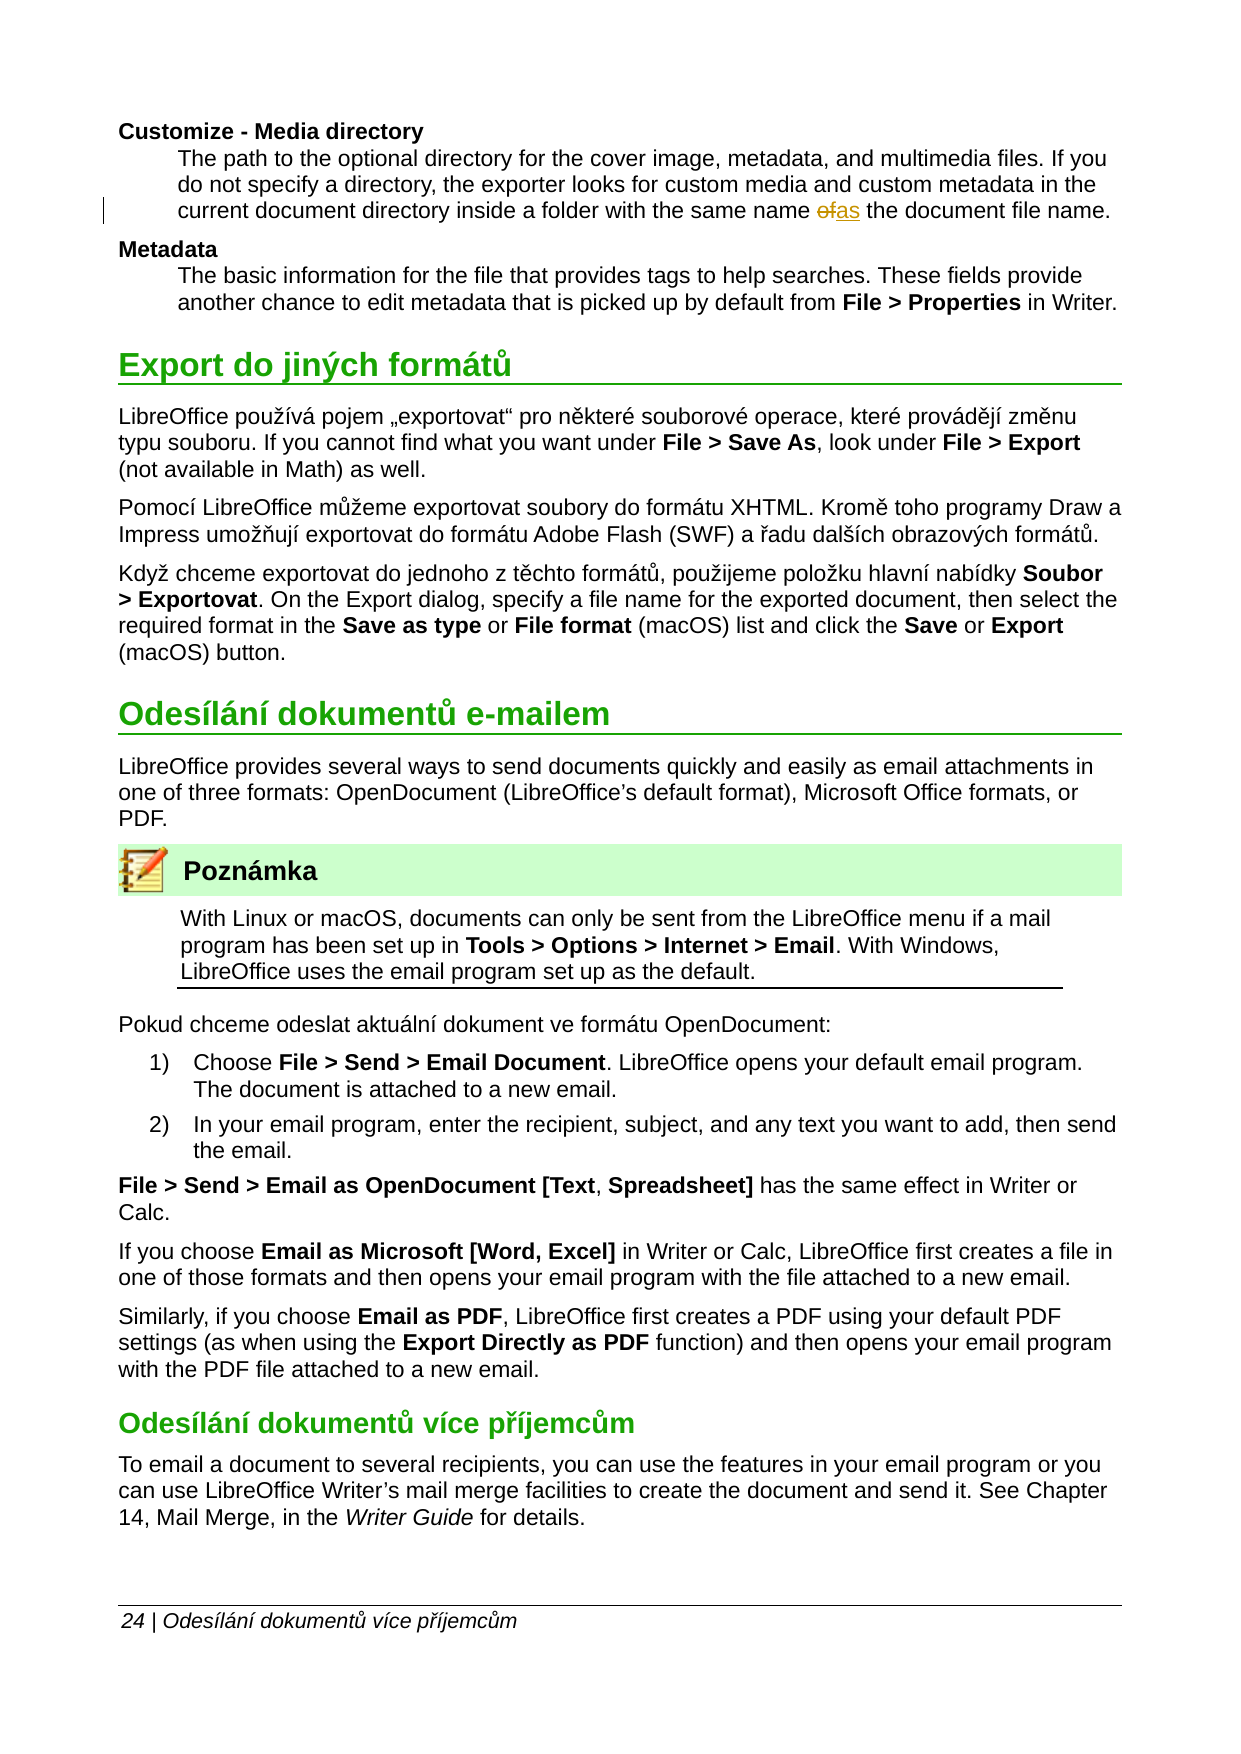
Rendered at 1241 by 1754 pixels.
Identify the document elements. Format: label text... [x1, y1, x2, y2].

text If you choose Email as Microsoft [Word, Excel] in Writer or Calc, LibreOffice first creates a file in one of those formats and then opens your email program with the file attached to a new email. [118, 1238, 1122, 1290]
text Když chceme exportovat do jednoho z těchto formátů, použijeme položku hlavní nabídky Soubor > Exportovat. On the Export dialog, specify a file name for the exported document, then select the required format in the Save as type or File format (macOS) list and click the Save or Export (macOS) button. [118, 559, 1122, 665]
text The basic information for the file that provides tags to help searches. These fields provide another chance to edit metadata that is picked up by default from File > Properties in Writer. [177, 262, 1122, 315]
list In your email program, enter the recipient, subject, and any text you want to add, then send the email. [169, 1111, 1122, 1164]
picture [119, 845, 170, 896]
text Similarly, if you choose Email as PDF, LibreOffice first creates a PDF using your default PDF settings (as when using the Export Directly as PDF function) and then opens your email program with the PDF file attached to a new email. [118, 1303, 1122, 1382]
text With Linux or macOS, documents can only be sent from the LibreOffice menu if a mail program has been set up in Tools > Options > Internet > Email. With Windows, LibreOffice uses the email program set up as the default. [177, 902, 1063, 987]
list Choose File > Send > Email Document. LibreOffice opens your default email program. The document is attached to a new email. [169, 1049, 1122, 1102]
text To email a document to several recipients, you can use the features in your email program or you can use LibreOffice Writer’s mail merge facilities to create the document and send it. See Chapter 14, Mail Merge, in the Writer Guide for details. [118, 1451, 1122, 1530]
subtitle Odesílání dokumentů více příjemcům [118, 1406, 1122, 1439]
text The path to the optional directory for the cover image, metadata, and multimedia files. If you do not specify a directory, the exporter looks for custom media and custom metadata in the current document directory inside a folder with the same name as the document file name. [177, 144, 1122, 223]
text LibreOffice provides several ways to send documents quickly and easily as email attachments in one of three formats: OpenDocument (LibreOffice’s default format), Microsoft Office formats, or PDF. [118, 753, 1122, 832]
text File > Send > Email as OpenDocument [Text, Spreadsheet] has the same effect in Writer or Calc. [118, 1172, 1122, 1225]
subtitle Odesílání dokumentů e-mailem [118, 694, 1122, 733]
text Metadata [118, 236, 1122, 262]
text LibreOffice používá pojem „exportovat“ pro některé souborové operace, které provádějí změnu typu souboru. If you cannot find what you want under File > Save As, look under File > Export (not available in Math) as well. [118, 403, 1122, 482]
subtitle Export do jiných formátů [118, 344, 1122, 383]
list Pokud chceme odeslat aktuální dokument ve formátu OpenDocument: [118, 1011, 1122, 1037]
text Pomocí LibreOffice můžeme exportovat soubory do formátu XHTML. Kromě toho programy Draw a Impress umožňují exportovat do formátu Adobe Flash (SWF) a řadu dalších obrazových formátů. [118, 494, 1122, 547]
subtitle Poznámka [118, 844, 1122, 896]
text Customize - Media directory [118, 118, 1122, 144]
